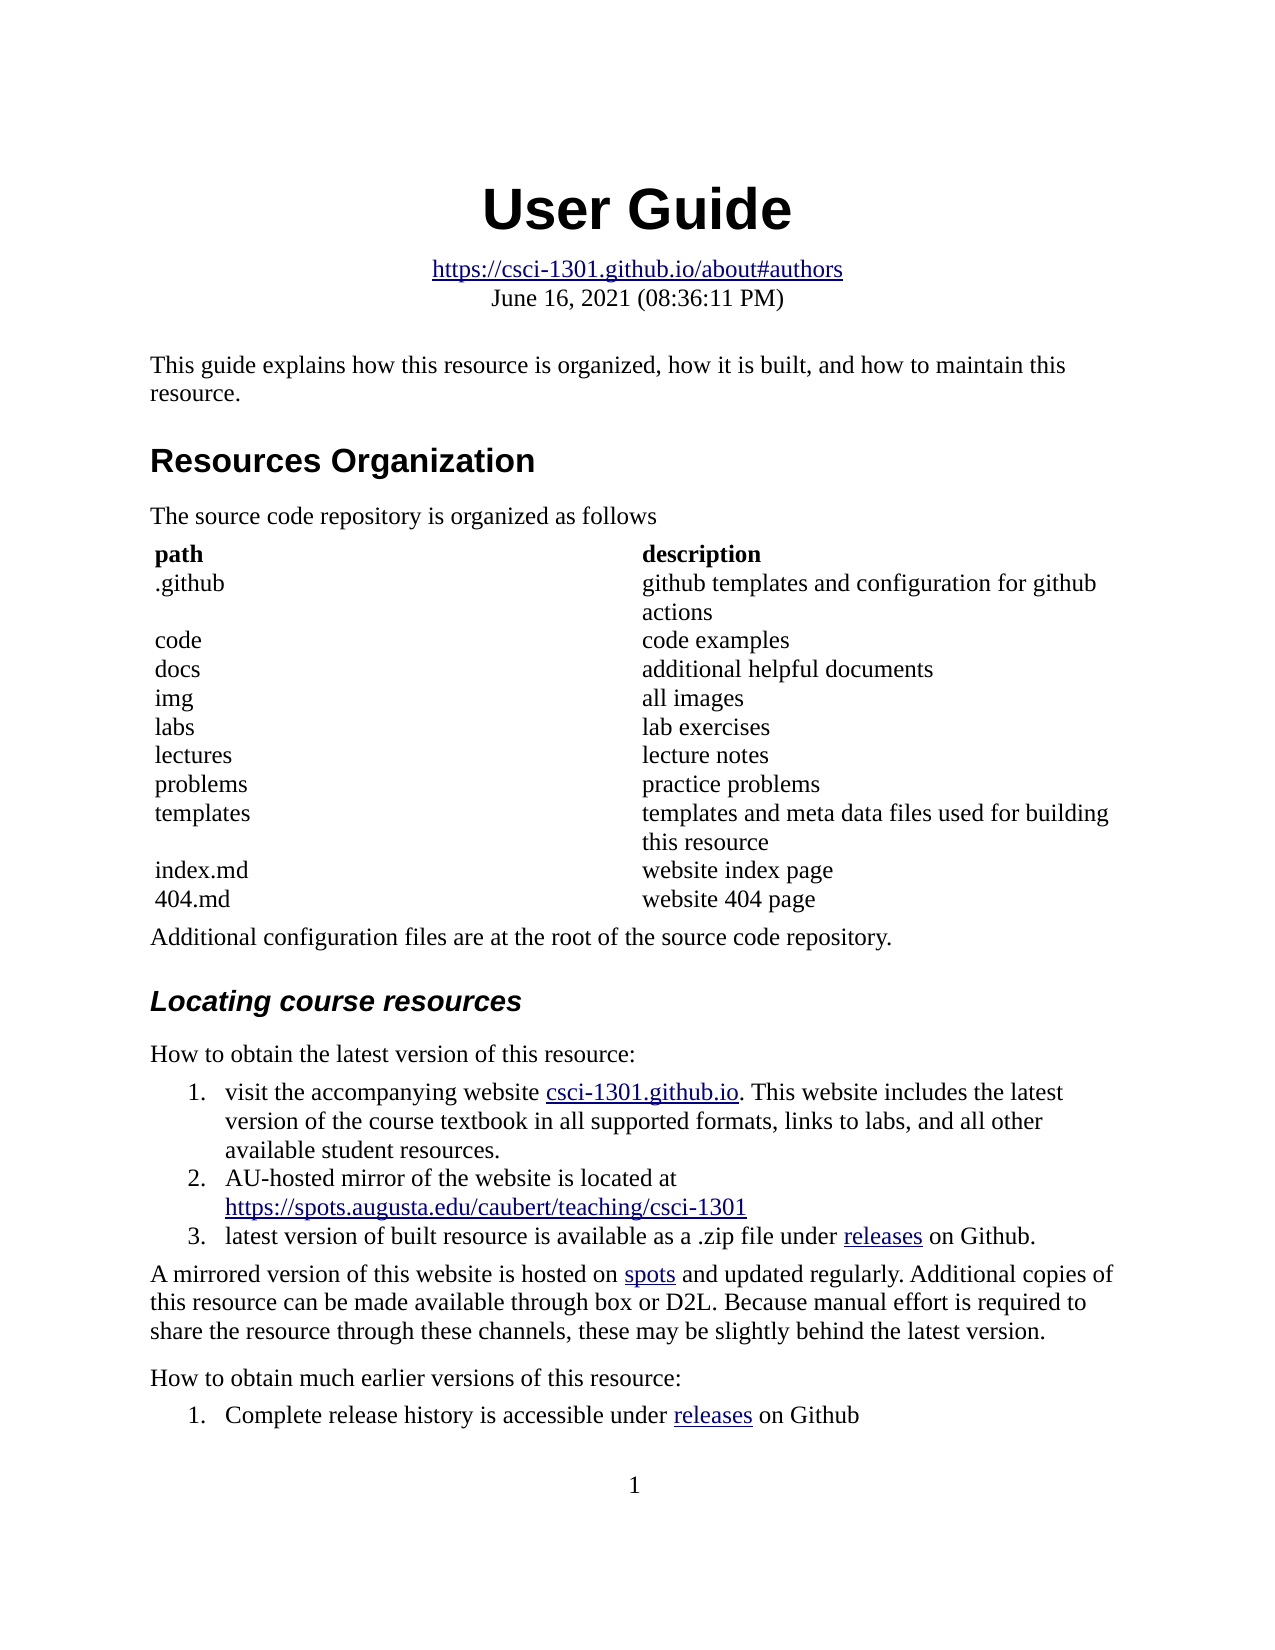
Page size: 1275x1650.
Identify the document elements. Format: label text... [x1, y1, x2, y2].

subtitle Locating course resources [150, 984, 1125, 1018]
table_cell labs [150, 712, 637, 740]
table_cell all images [638, 683, 1125, 712]
list AU-hosted mirror of the website is located at https://spots.augusta.edu/caubert/teaching/csci-1301 [187, 1163, 1125, 1221]
table_cell additional helpful documents [638, 654, 1125, 683]
subtitle Resources Organization [150, 441, 1125, 480]
table_cell 404.md [150, 884, 637, 913]
table_cell templates and meta data files used for building this resource [638, 798, 1125, 855]
table_cell img [150, 683, 637, 712]
text How to obtain much earlier versions of this resource: [150, 1363, 1125, 1392]
table_cell code [150, 625, 637, 654]
list visit the accompanying website csci-1301.github.io. This website includes the latest version of the course textbook in all supported formats, links to labs, and all other available student resources. [187, 1077, 1125, 1163]
table_cell .github [150, 568, 637, 625]
list latest version of built resource is available as a .zip file under releases on Github. [187, 1221, 1125, 1250]
table_cell index.md [150, 855, 637, 884]
text This guide explains how this resource is organized, how it is built, and how to maintain this resource. [150, 350, 1125, 407]
text How to obtain the latest version of this resource: [150, 1039, 1125, 1068]
table_cell lab exercises [638, 712, 1125, 740]
table_cell templates [150, 798, 637, 855]
text June 16, 2021 (08:36:11 PM) [150, 283, 1125, 312]
table_cell docs [150, 654, 637, 683]
text Additional configuration files are at the root of the source code repository. [150, 922, 1125, 951]
text https://csci-1301.github.io/about#authors [150, 254, 1125, 283]
table_cell website index page [638, 855, 1125, 884]
table_cell practice problems [638, 769, 1125, 798]
text The source code repository is organized as follows [150, 501, 1125, 530]
table_cell code examples [638, 625, 1125, 654]
title User Guide [150, 175, 1125, 242]
list Complete release history is accessible under releases on Github [187, 1401, 1125, 1429]
table_cell lectures [150, 740, 637, 769]
table_cell problems [150, 769, 637, 798]
text A mirrored version of this website is hosted on spots and updated regularly. Additional copies of this resource can be made available through box or D2L. Because manual effort is required to share the resource through these channels, these may be slightly behind the latest version. [150, 1259, 1125, 1345]
table_header description [638, 539, 1125, 568]
table_cell github templates and configuration for github actions [638, 568, 1125, 625]
table_cell lecture notes [638, 740, 1125, 769]
table_header path [150, 539, 637, 568]
table_cell website 404 page [638, 884, 1125, 913]
